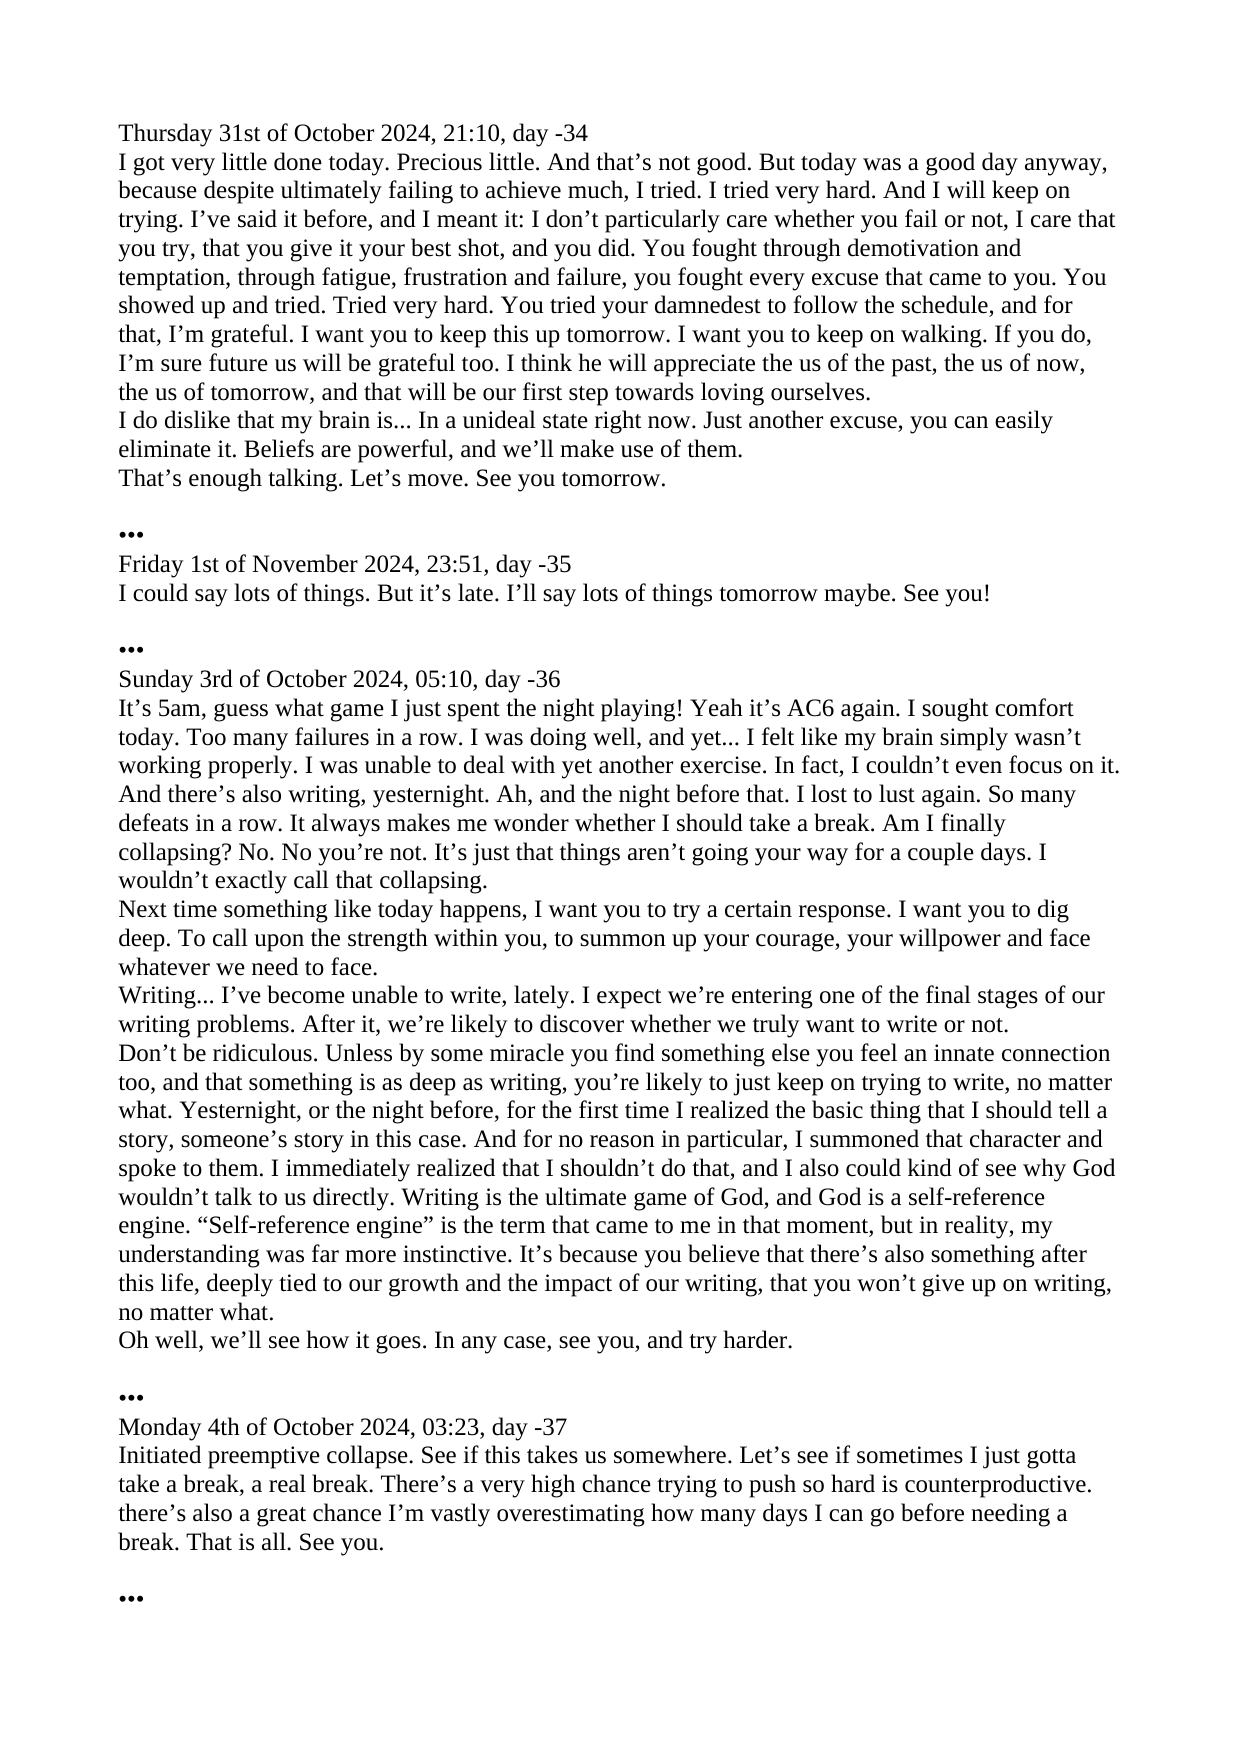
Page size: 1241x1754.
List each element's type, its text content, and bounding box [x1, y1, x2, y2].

text Don’t be ridiculous. Unless by some miracle you find something else you feel an innate connection too, and that something is as deep as writing, you’re likely to just keep on trying to write, no matter what. Yesternight, or the night before, for the first time I realized the basic thing that I should tell a story, someone’s story in this case. And for no reason in particular, I summoned that character and spoke to them. I immediately realized that I shouldn’t do that, and I also could kind of see why God wouldn’t talk to us directly. Writing is the ultimate game of God, and God is a self-reference engine. “Self-reference engine” is the term that came to me in that moment, but in reality, my understanding was far more instinctive. It’s because you believe that there’s also something after this life, deeply tied to our growth and the impact of our writing, that you won’t give up on writing, no matter what. [118, 1038, 1122, 1326]
text Sunday 3rd of October 2024, 05:10, day -36 [118, 664, 1122, 693]
text Initiated preemptive collapse. See if this takes us somewhere. Let’s see if sometimes I just gotta take a break, a real break. There’s a very high chance trying to push so hard is counterproductive. there’s also a great chance I’m vastly overestimating how many days I can go before needing a break. That is all. See you. [118, 1441, 1122, 1556]
text Oh well, we’ll see how it goes. In any case, see you, and try harder. [118, 1326, 1122, 1354]
text ••• [118, 521, 1122, 549]
text Monday 4th of October 2024, 03:23, day -37 [118, 1412, 1122, 1441]
text I could say lots of things. But it’s late. I’ll say lots of things tomorrow maybe. See you! [118, 578, 1122, 607]
text ••• [118, 1584, 1122, 1613]
text I got very little done today. Precious little. And that’s not good. But today was a good day anyway, because despite ultimately failing to achieve much, I tried. I tried very hard. And I will keep on trying. I’ve said it before, and I meant it: I don’t particularly care whether you fail or not, I care that you try, that you give it your best shot, and you did. You fought through demotivation and temptation, through fatigue, frustration and failure, you fought every excuse that came to you. You showed up and tried. Tried very hard. You tried your damnedest to follow the schedule, and for that, I’m grateful. I want you to keep this up tomorrow. I want you to keep on walking. If you do, I’m sure future us will be grateful too. I think he will appreciate the us of the past, the us of now, the us of tomorrow, and that will be our first step towards loving ourselves. [118, 147, 1122, 406]
text That’s enough talking. Let’s move. See you tomorrow. [118, 463, 1122, 492]
text Next time something like today happens, I want you to try a certain response. I want you to dig deep. To call upon the strength within you, to summon up your courage, your willpower and face whatever we need to face. [118, 894, 1122, 981]
text It’s 5am, guess what game I just spent the night playing! Yeah it’s AC6 again. I sought comfort today. Too many failures in a row. I was doing well, and yet... I felt like my brain simply wasn’t working properly. I was unable to deal with yet another exercise. In fact, I couldn’t even focus on it. And there’s also writing, yesternight. Ah, and the night before that. I lost to lust again. So many defeats in a row. It always makes me wonder whether I should take a break. Am I finally collapsing? No. No you’re not. It’s just that things aren’t going your way for a couple days. I wouldn’t exactly call that collapsing. [118, 693, 1122, 894]
text ••• [118, 636, 1122, 664]
text Writing... I’ve become unable to write, lately. I expect we’re entering one of the final stages of our writing problems. After it, we’re likely to discover whether we truly want to write or not. [118, 981, 1122, 1038]
text I do dislike that my brain is... In a unideal state right now. Just another excuse, you can easily eliminate it. Beliefs are powerful, and we’ll make use of them. [118, 406, 1122, 463]
text ••• [118, 1383, 1122, 1412]
text Friday 1st of November 2024, 23:51, day -35 [118, 549, 1122, 578]
text Thursday 31st of October 2024, 21:10, day -34 [118, 118, 1122, 147]
